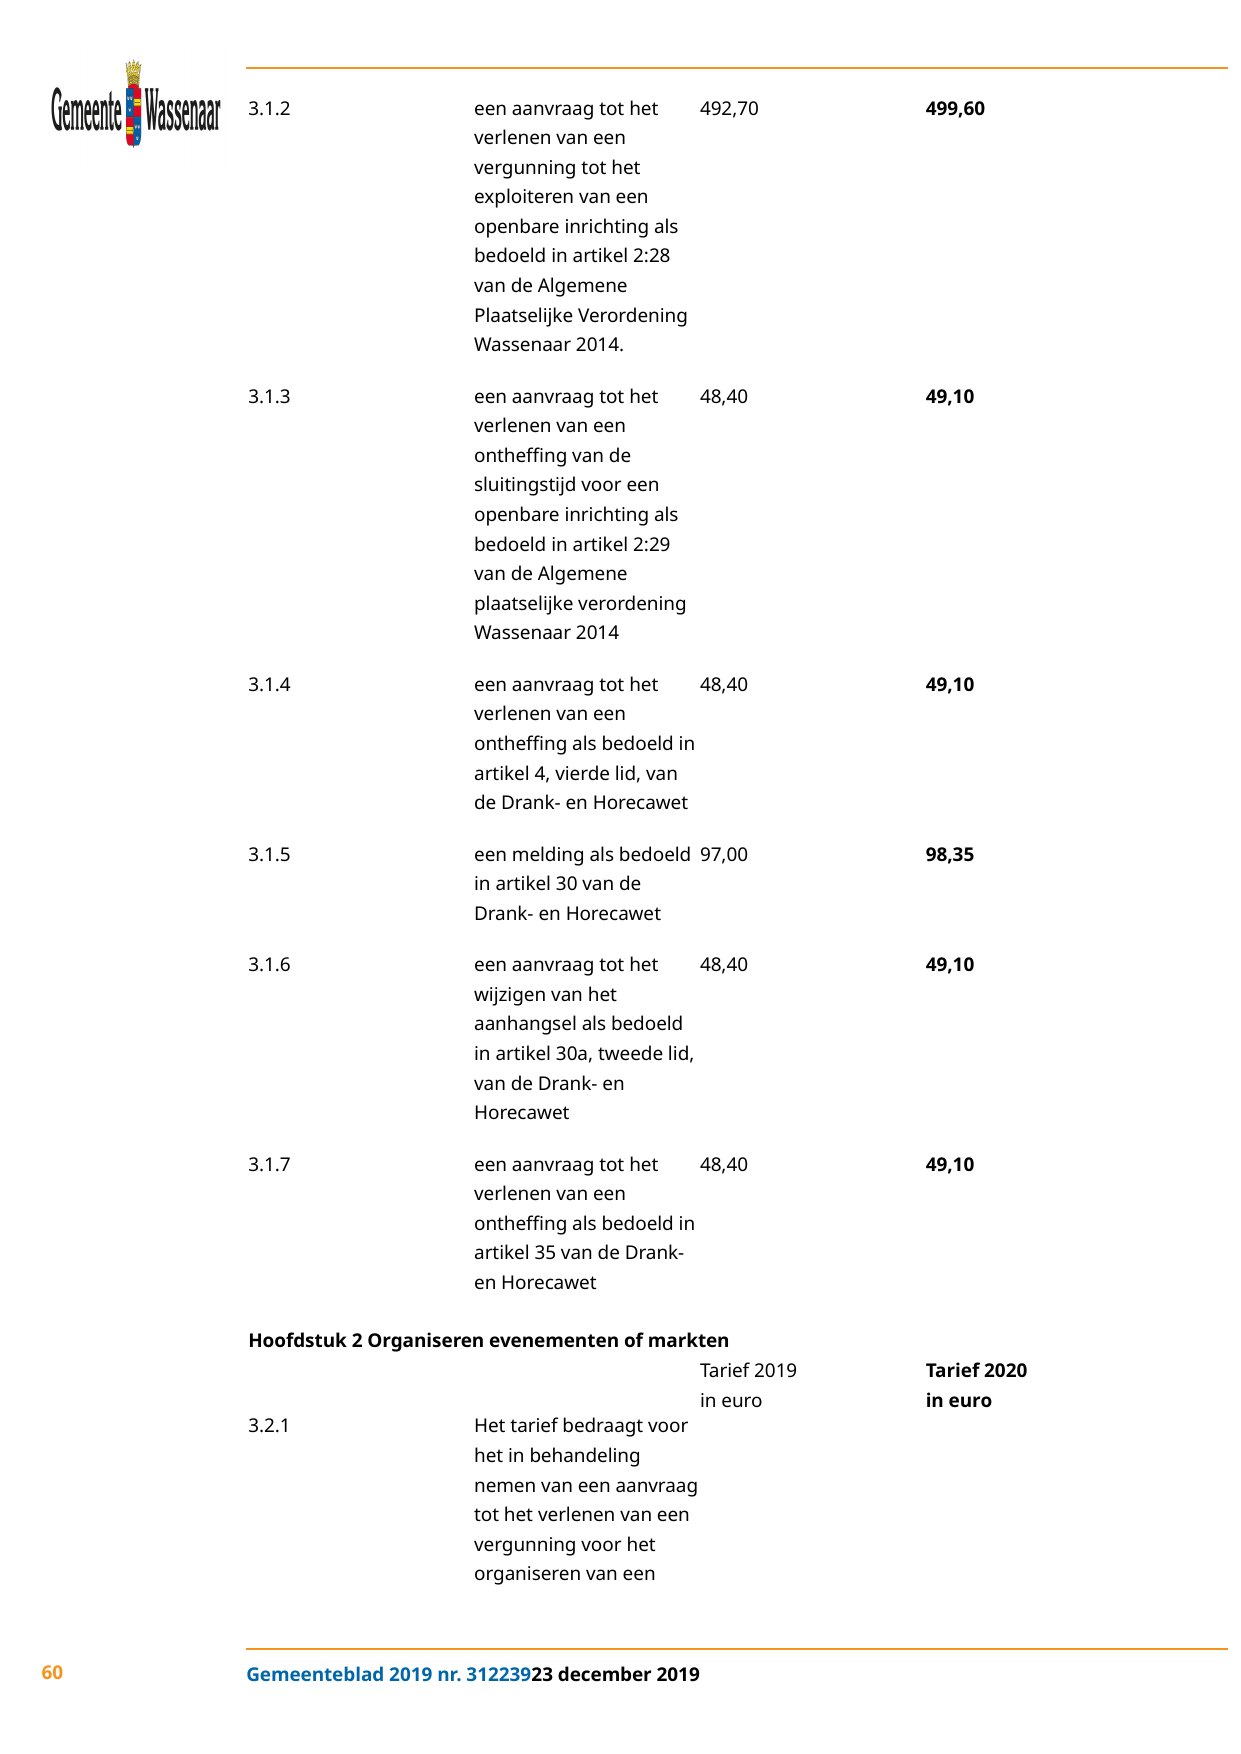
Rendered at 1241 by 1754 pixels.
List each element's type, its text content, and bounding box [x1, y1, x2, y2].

table_cell 98,35 [926, 841, 1152, 926]
table_cell 49,10 [926, 671, 1152, 815]
table_cell een aanvraag tot het verlenen van een ontheffing als bedoeld in artikel 35 van de Drank- en Horecawet [474, 1151, 700, 1295]
table_cell 48,40 [700, 1151, 926, 1295]
table_cell [474, 357, 700, 383]
table_cell [700, 1125, 926, 1151]
table_cell [926, 1125, 1152, 1151]
table_cell 3.1.2 [248, 95, 474, 357]
table_cell 3.2.1 [248, 1413, 474, 1586]
table_cell 3.1.4 [248, 671, 474, 815]
table_cell [474, 1125, 700, 1151]
text Hoofdstuk 2 Organiseren evenementen of markten [248, 1328, 1152, 1353]
table_cell 48,40 [700, 951, 926, 1125]
table_cell 3.1.5 [248, 841, 474, 926]
table_cell [248, 926, 474, 951]
table_header Tarief 2020 in euro [926, 1358, 1152, 1413]
table_cell [926, 815, 1152, 841]
table_cell [700, 1413, 926, 1586]
table_cell 499,60 [926, 95, 1152, 357]
table_cell een aanvraag tot het verlenen van een ontheffing van de sluitingstijd voor een openbare inrichting als bedoeld in artikel 2:29 van de Algemene plaatselijke verordening Wassenaar 2014 [474, 383, 700, 645]
table_cell [700, 815, 926, 841]
table_cell 3.1.7 [248, 1151, 474, 1295]
table_cell [248, 815, 474, 841]
table_cell een aanvraag tot het verlenen van een ontheffing als bedoeld in artikel 4, vierde lid, van de Drank- en Horecawet [474, 671, 700, 815]
table_header [248, 1358, 474, 1413]
table_cell [700, 926, 926, 951]
table_header Tarief 2019 in euro [700, 1358, 926, 1413]
table_cell een aanvraag tot het wijzigen van het aanhangsel als bedoeld in artikel 30a, tweede lid, van de Drank- en Horecawet [474, 951, 700, 1125]
table_cell een melding als bedoeld in artikel 30 van de Drank- en Horecawet [474, 841, 700, 926]
table_cell [926, 357, 1152, 383]
table_cell 492,70 [700, 95, 926, 357]
table_cell [248, 357, 474, 383]
table_cell 49,10 [926, 951, 1152, 1125]
table_cell 3.1.3 [248, 383, 474, 645]
table_cell een aanvraag tot het verlenen van een vergunning tot het exploiteren van een openbare inrichting als bedoeld in artikel 2:28 van de Algemene Plaatselijke Verordening Wassenaar 2014. [474, 95, 700, 357]
table_cell [926, 1413, 1152, 1586]
table_cell 49,10 [926, 383, 1152, 645]
table_cell 48,40 [700, 671, 926, 815]
table_cell [926, 926, 1152, 951]
table_cell [248, 1125, 474, 1151]
table_cell [474, 645, 700, 671]
table_cell Het tarief bedraagt voor het in behandeling nemen van een aanvraag tot het verlenen van een vergunning voor het organiseren van een [474, 1413, 700, 1586]
picture [41, 47, 231, 172]
table_cell [926, 645, 1152, 671]
table_cell [248, 645, 474, 671]
table_cell [474, 815, 700, 841]
table_cell 49,10 [926, 1151, 1152, 1295]
table_cell 97,00 [700, 841, 926, 926]
table_cell [474, 926, 700, 951]
table_cell 48,40 [700, 383, 926, 645]
table_cell [700, 645, 926, 671]
table_cell [700, 357, 926, 383]
table_cell 3.1.6 [248, 951, 474, 1125]
table_header [474, 1358, 700, 1413]
